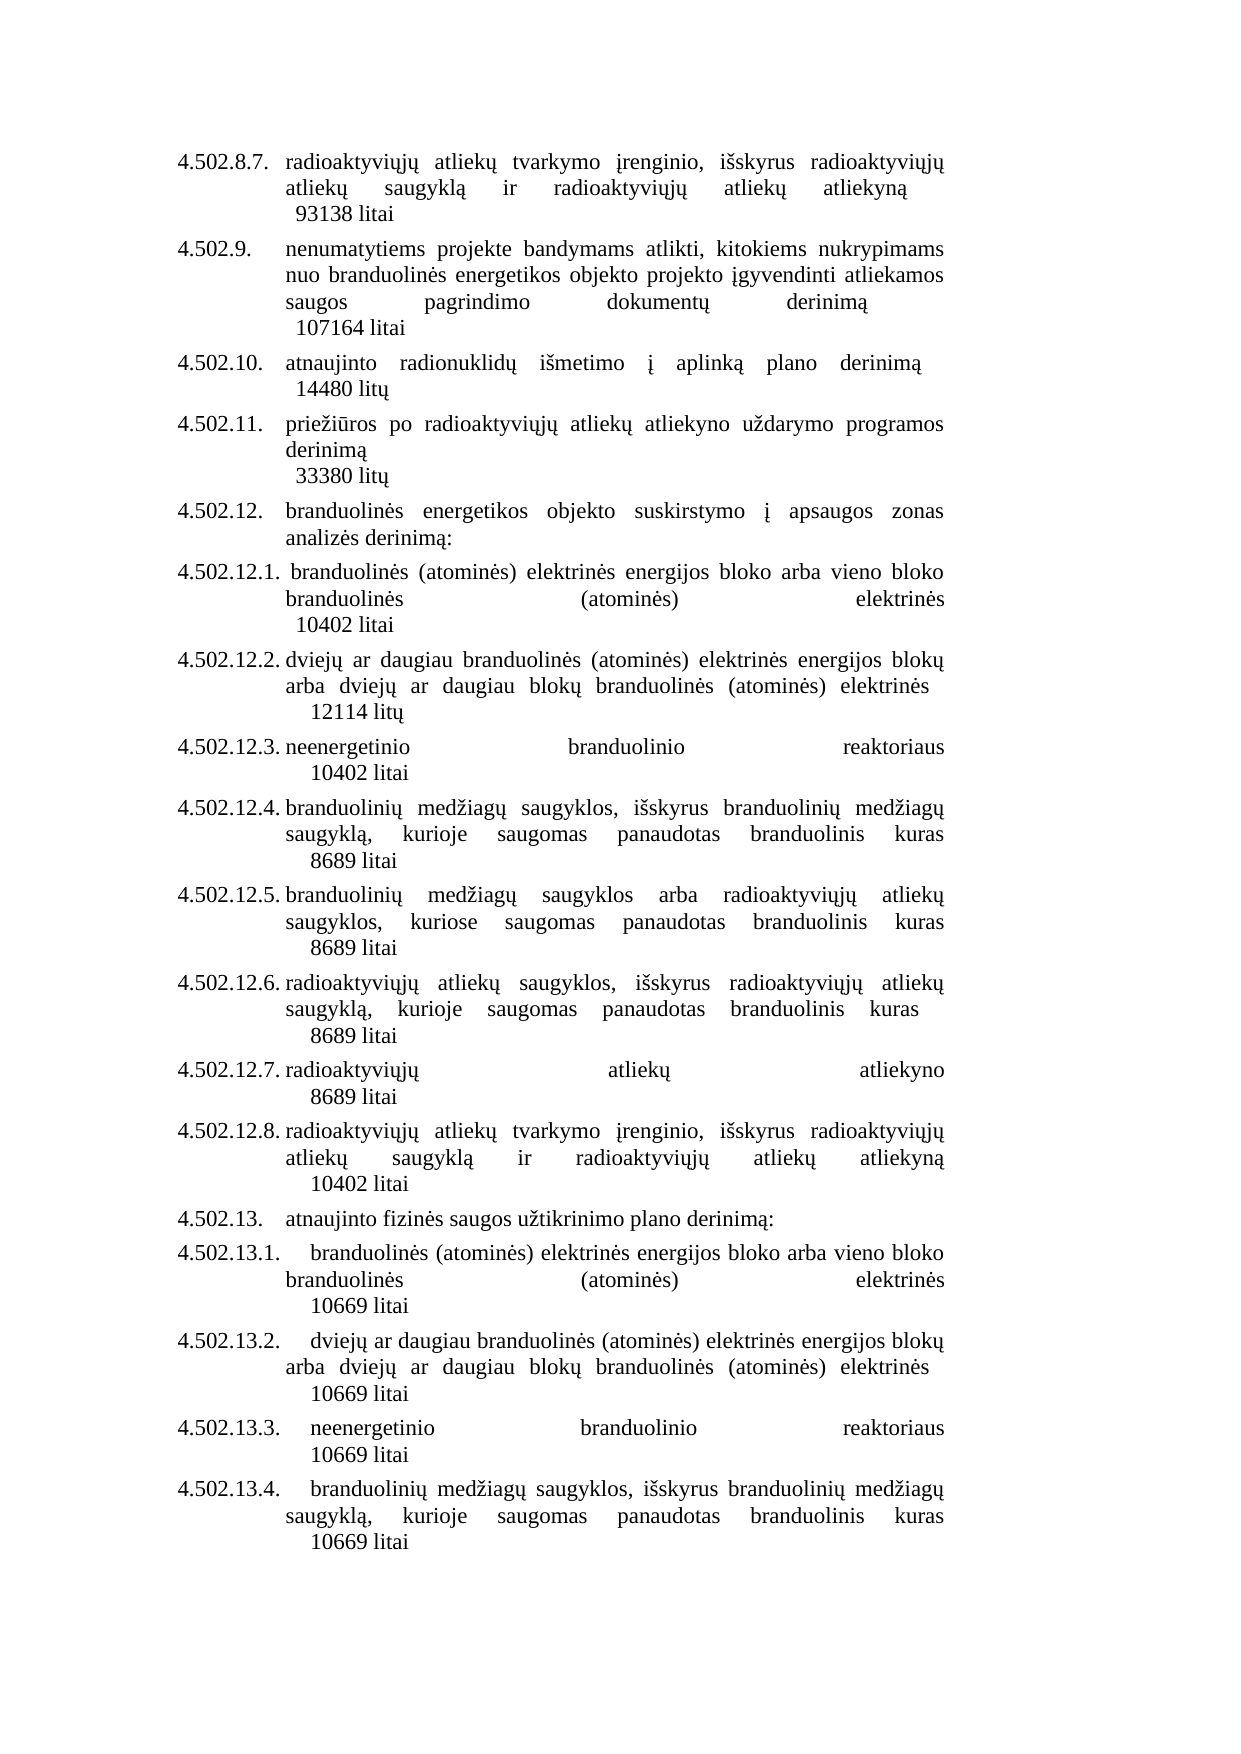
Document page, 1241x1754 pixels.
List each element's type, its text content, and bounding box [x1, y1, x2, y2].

text 4.502.12.6. radioaktyviųjų atliekų saugyklos, išskyrus radioaktyviųjų atliekų saugyklą, kurioje saugomas panaudotas branduolinis kuras 8689 litai [177, 969, 945, 1048]
text 4.502.13. atnaujinto fizinės saugos užtikrinimo plano derinimą: [177, 1205, 945, 1231]
text 4.502.12.5. branduolinių medžiagų saugyklos arba radioaktyviųjų atliekų saugyklos, kuriose saugomas panaudotas branduolinis kuras 8689 litai [177, 882, 945, 961]
text 4.502.11. priežiūros po radioaktyviųjų atliekų atliekyno uždarymo programos derinimą 33380 litų [177, 410, 945, 489]
text 4.502.12. branduolinės energetikos objekto suskirstymo į apsaugos zonas analizės derinimą: [177, 497, 945, 550]
text 4.502.9. nenumatytiems projekte bandymams atlikti, kitokiems nukrypimams nuo branduolinės energetikos objekto projekto įgyvendinti atliekamos saugos pagrindimo dokumentų derinimą 107164 litai [177, 235, 945, 341]
text 4.502.13.4. branduolinių medžiagų saugyklos, išskyrus branduolinių medžiagų saugyklą, kurioje saugomas panaudotas branduolinis kuras 10669 litai [177, 1475, 945, 1554]
text 4.502.12.8. radioaktyviųjų atliekų tvarkymo įrenginio, išskyrus radioaktyviųjų atliekų saugyklą ir radioaktyviųjų atliekų atliekyną 10402 litai [177, 1117, 945, 1196]
text 4.502.12.1. branduolinės (atominės) elektrinės energijos bloko arba vieno bloko branduolinės (atominės) elektrinės 10402 litai [177, 558, 945, 637]
text 4.502.12.7. radioaktyviųjų atliekų atliekyno 8689 litai [177, 1056, 945, 1109]
text 4.502.8.7. radioaktyviųjų atliekų tvarkymo įrenginio, išskyrus radioaktyviųjų atliekų saugyklą ir radioaktyviųjų atliekų atliekyną 93138 litai [177, 148, 945, 227]
text 4.502.10. atnaujinto radionuklidų išmetimo į aplinką plano derinimą 14480 litų [177, 349, 945, 402]
text 4.502.13.2. dviejų ar daugiau branduolinės (atominės) elektrinės energijos blokų arba dviejų ar daugiau blokų branduolinės (atominės) elektrinės 10669 litai [177, 1327, 945, 1406]
text 4.502.12.3. neenergetinio branduolinio reaktoriaus 10402 litai [177, 733, 945, 786]
text 4.502.12.4. branduolinių medžiagų saugyklos, išskyrus branduolinių medžiagų saugyklą, kurioje saugomas panaudotas branduolinis kuras 8689 litai [177, 794, 945, 873]
text 4.502.12.2. dviejų ar daugiau branduolinės (atominės) elektrinės energijos blokų arba dviejų ar daugiau blokų branduolinės (atominės) elektrinės 12114 litų [177, 646, 945, 725]
text 4.502.13.3. neenergetinio branduolinio reaktoriaus 10669 litai [177, 1414, 945, 1467]
text 4.502.13.1. branduolinės (atominės) elektrinės energijos bloko arba vieno bloko branduolinės (atominės) elektrinės 10669 litai [177, 1239, 945, 1318]
